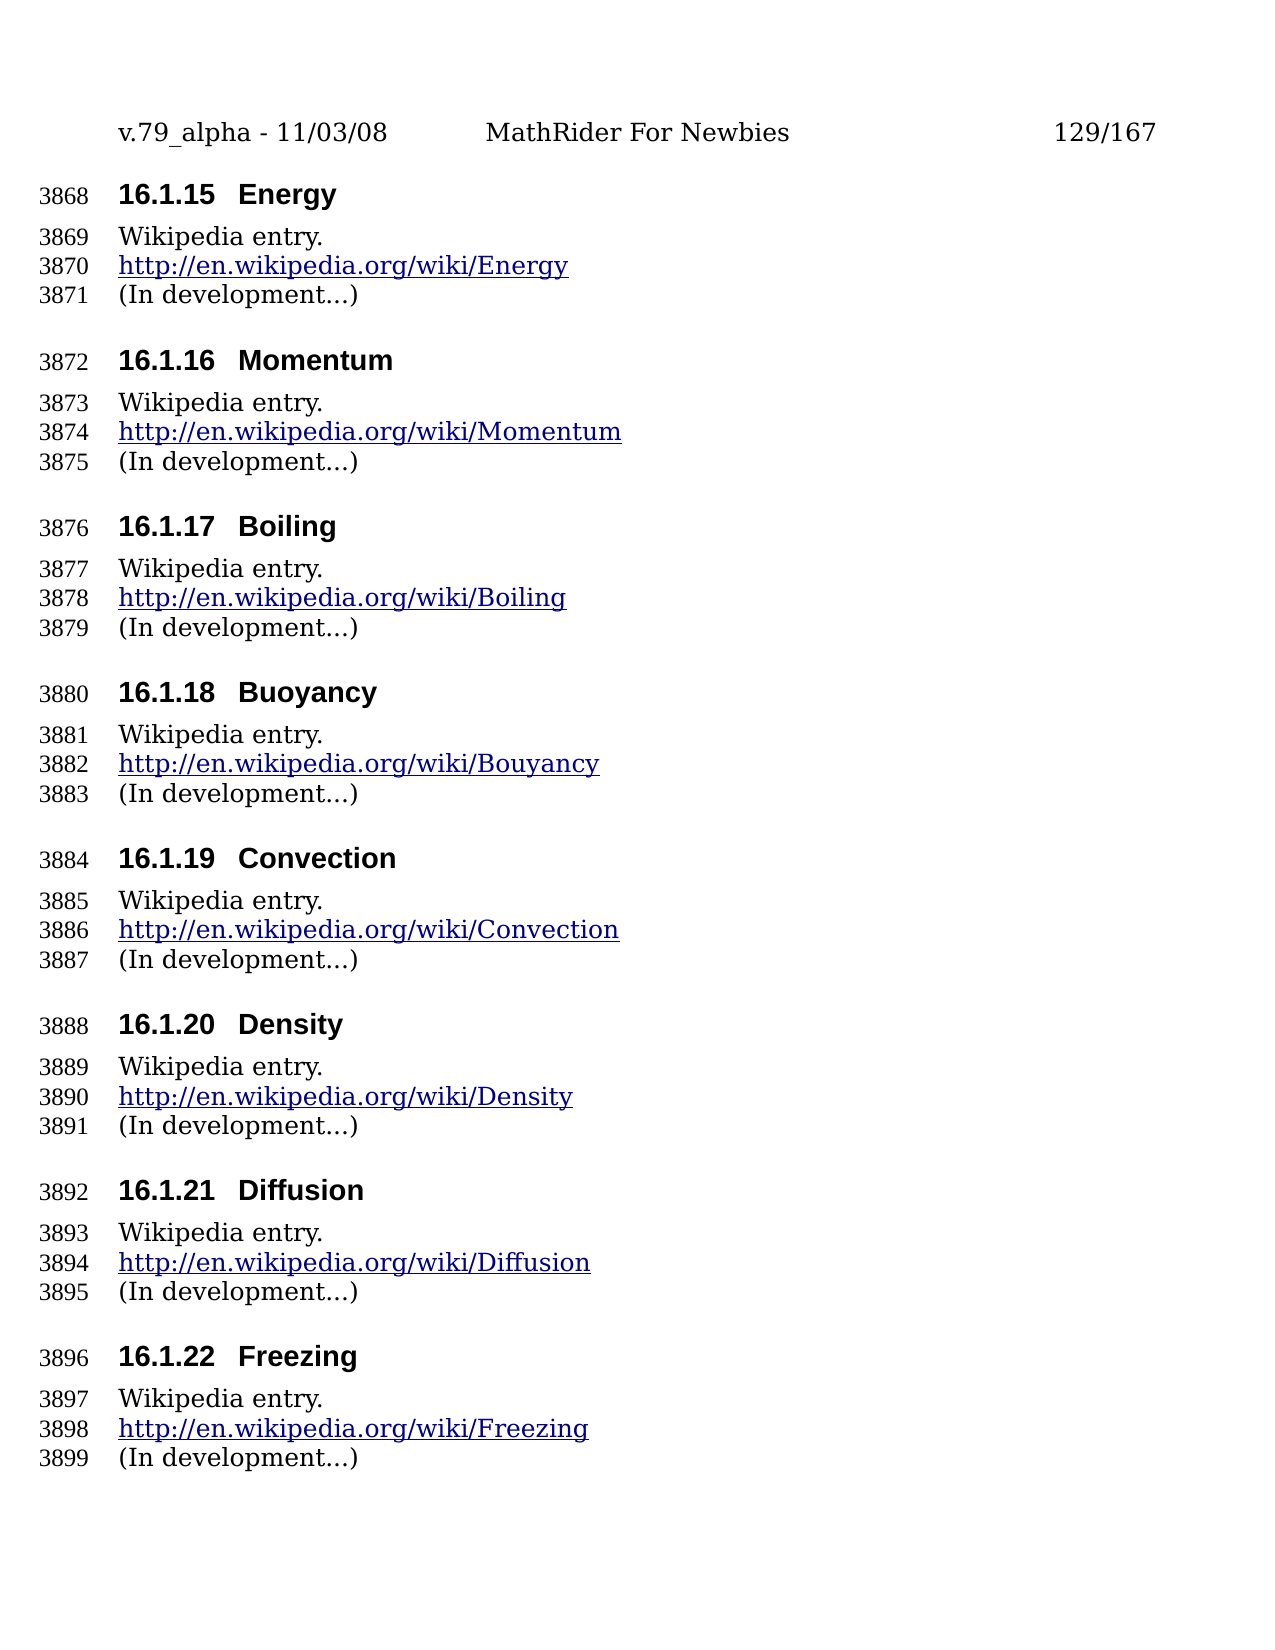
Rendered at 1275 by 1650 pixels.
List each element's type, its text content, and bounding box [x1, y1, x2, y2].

text Wikipedia entry. [118, 554, 1157, 583]
text http://en.wikipedia.org/wiki/Diffusion [118, 1248, 1157, 1277]
text http://en.wikipedia.org/wiki/Convection [118, 916, 1157, 945]
text (In development...) [118, 613, 1157, 642]
text http://en.wikipedia.org/wiki/Boiling [118, 583, 1157, 613]
subtitle Density [118, 1007, 1157, 1041]
subtitle Freezing [118, 1339, 1157, 1373]
text Wikipedia entry. [118, 1384, 1157, 1414]
text Wikipedia entry. [118, 388, 1157, 417]
text (In development...) [118, 945, 1157, 974]
text http://en.wikipedia.org/wiki/Momentum [118, 417, 1157, 447]
subtitle Buoyancy [118, 675, 1157, 708]
text Wikipedia entry. [118, 1052, 1157, 1082]
subtitle Boiling [118, 509, 1157, 542]
text http://en.wikipedia.org/wiki/Energy [118, 251, 1157, 281]
text Wikipedia entry. [118, 1218, 1157, 1248]
text http://en.wikipedia.org/wiki/Bouyancy [118, 749, 1157, 779]
text (In development...) [118, 1443, 1157, 1472]
text Wikipedia entry. [118, 886, 1157, 916]
subtitle Energy [118, 177, 1157, 210]
text (In development...) [118, 281, 1157, 310]
text http://en.wikipedia.org/wiki/Freezing [118, 1414, 1157, 1443]
subtitle Momentum [118, 343, 1157, 376]
text Wikipedia entry. [118, 222, 1157, 251]
text Wikipedia entry. [118, 720, 1157, 749]
subtitle Diffusion [118, 1173, 1157, 1207]
text (In development...) [118, 1277, 1157, 1306]
text (In development...) [118, 1111, 1157, 1140]
text (In development...) [118, 447, 1157, 476]
text http://en.wikipedia.org/wiki/Density [118, 1082, 1157, 1111]
subtitle Convection [118, 841, 1157, 874]
text (In development...) [118, 779, 1157, 808]
